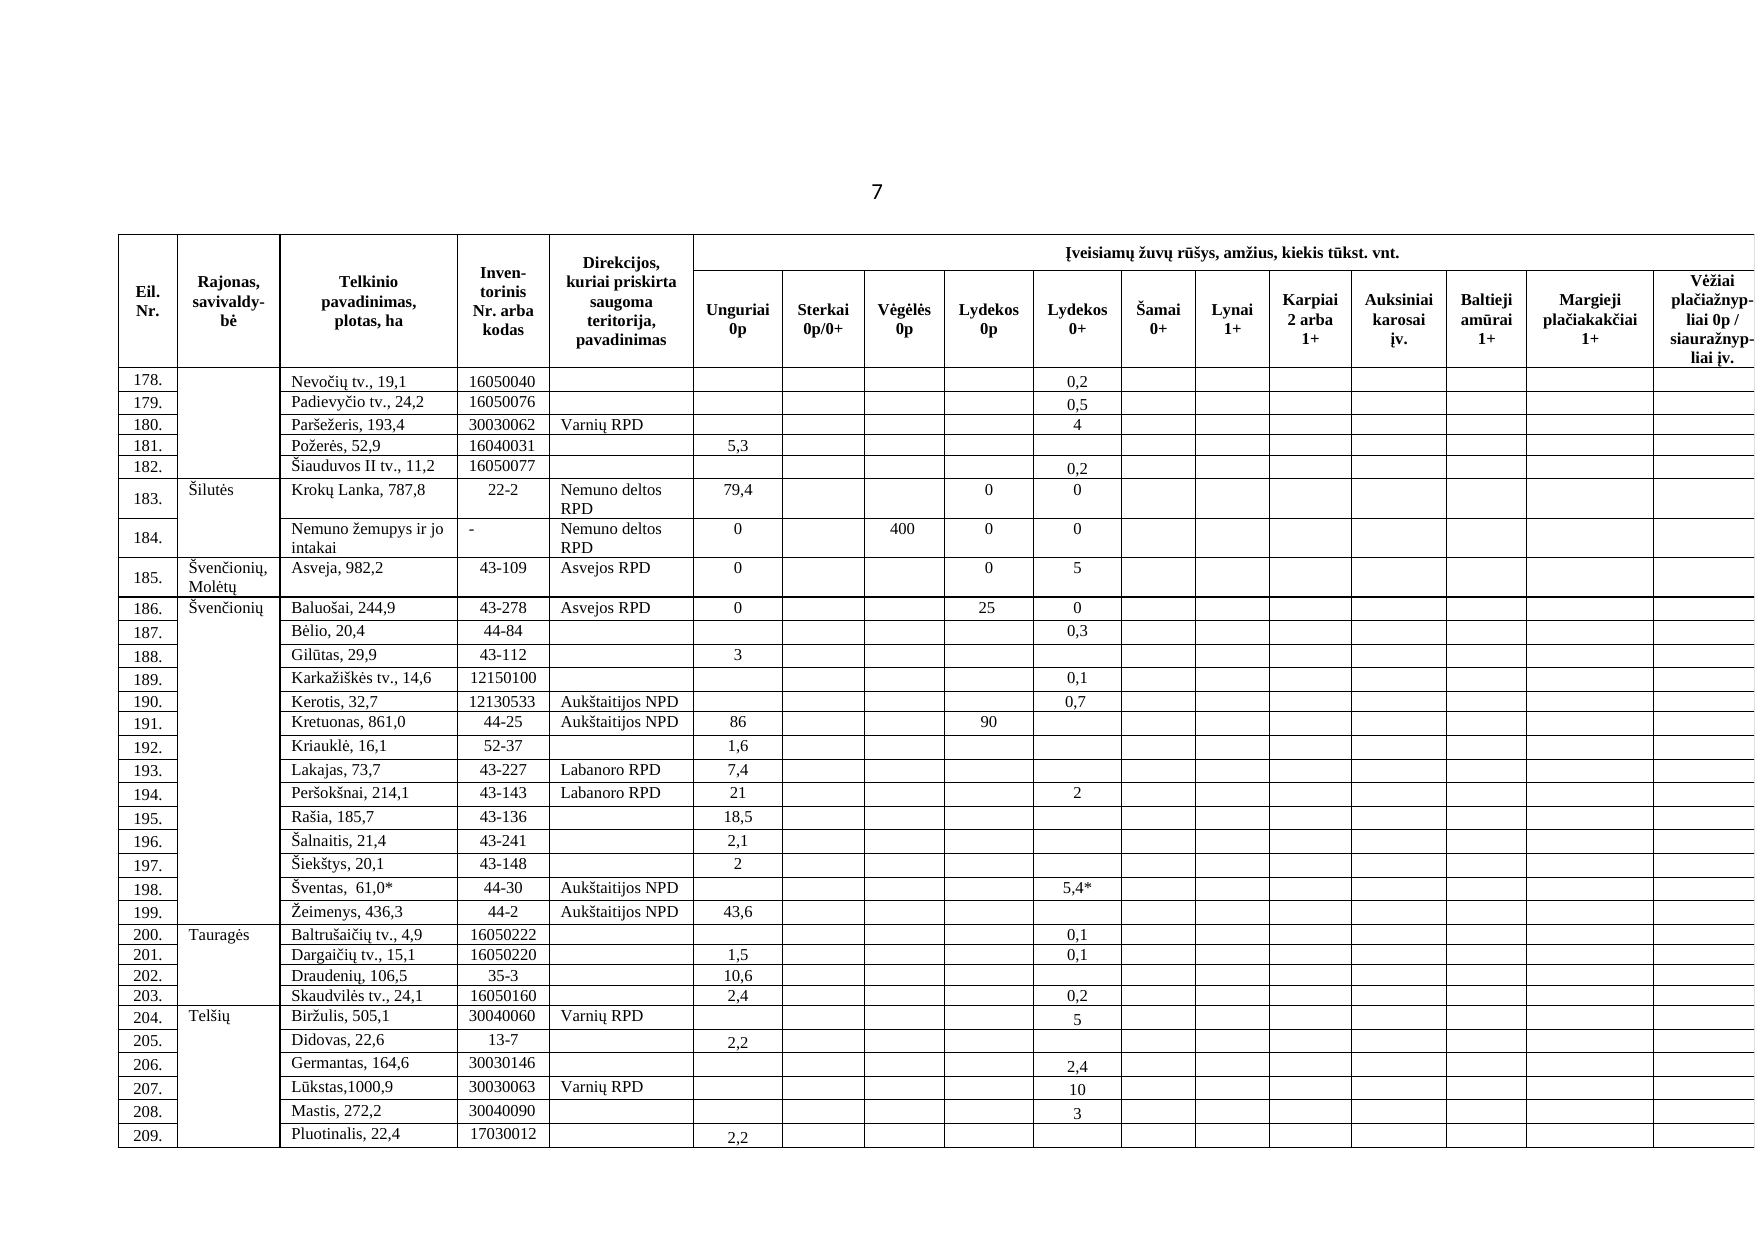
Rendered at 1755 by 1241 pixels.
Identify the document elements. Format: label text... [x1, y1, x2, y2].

table_cell [1352, 1100, 1446, 1123]
table_cell 0 [1270, 1006, 1351, 1028]
table_cell Kriauklė, 16,1 [281, 736, 457, 758]
table_cell [1196, 1030, 1269, 1052]
table_cell 0 [1034, 736, 1121, 758]
table_cell 0 [1270, 645, 1351, 667]
table_cell 0 [1034, 854, 1121, 877]
table_cell 199. [119, 901, 177, 924]
table_cell 44-2 [458, 901, 549, 924]
table_cell 0 [1270, 1100, 1351, 1123]
table_cell 186. [119, 598, 177, 620]
table_cell [783, 807, 864, 829]
table_cell [783, 1124, 864, 1147]
table_cell 0,5 [1034, 392, 1121, 414]
table_cell [1654, 1053, 1754, 1076]
table_cell [1122, 830, 1195, 853]
table_cell [1654, 878, 1754, 900]
table_cell Germantas, 164,6 [281, 1053, 457, 1076]
table_cell 44-84 [458, 621, 549, 644]
table_cell Šventas, 61,0* [281, 878, 457, 900]
table_cell [1654, 712, 1754, 735]
table_cell [1527, 925, 1653, 944]
table_cell - [458, 519, 549, 557]
table_cell 0 [1034, 435, 1121, 454]
table_cell 0 [1270, 986, 1351, 1005]
table_cell 30030063 [458, 1077, 549, 1099]
table_cell [1527, 854, 1653, 877]
table_cell 18,5 [694, 807, 782, 829]
table_cell 0 [1034, 760, 1121, 782]
table_cell 22-2 [458, 479, 549, 518]
table_cell 0 [945, 479, 1033, 518]
table_cell 0 [1196, 598, 1269, 620]
table_cell 0 [1196, 692, 1269, 711]
table_cell [1654, 830, 1754, 853]
table_cell 35-3 [458, 965, 549, 984]
table_cell [1196, 854, 1269, 877]
table_cell 400 [865, 519, 944, 557]
table_cell 0 [1447, 479, 1526, 518]
table_cell 0 [1270, 558, 1351, 596]
table_cell [865, 965, 944, 984]
table_cell 0 [1196, 925, 1269, 944]
table_cell 205. [119, 1030, 177, 1052]
table_cell [1527, 621, 1653, 644]
table_cell Asvejos RPD [550, 558, 693, 596]
table_cell [1527, 1077, 1653, 1099]
table_cell 43-148 [458, 854, 549, 877]
table_cell Asveja, 982,2 [281, 558, 457, 596]
table_cell Nemuno deltos RPD [550, 479, 693, 518]
table_cell [1122, 1030, 1195, 1052]
table_cell 86 [694, 712, 782, 735]
table_cell Šamai 0+ [1122, 271, 1195, 367]
table_cell [1654, 807, 1754, 829]
table_cell 0 [1122, 645, 1195, 667]
table_cell 0 [1447, 645, 1526, 667]
table_cell 0 [1196, 945, 1269, 964]
table_cell [783, 878, 864, 900]
table_cell [550, 435, 693, 454]
table_cell 0,1 [1034, 668, 1121, 691]
table_cell 0 [1122, 368, 1195, 391]
table_cell [1447, 854, 1526, 877]
table_cell 52-37 [458, 736, 549, 758]
table_cell Biržulis, 505,1 [281, 1006, 457, 1028]
table_cell [1447, 965, 1526, 984]
table_cell [550, 965, 693, 984]
table_cell [1122, 878, 1195, 900]
table_cell 0 [1270, 1053, 1351, 1076]
table_cell 0 [1447, 1053, 1526, 1076]
table_cell [1527, 435, 1653, 454]
table_cell 192. [119, 736, 177, 758]
table_header Įveisiamų žuvų rūšys, amžius, kiekis tūkst. vnt. [694, 235, 1754, 270]
table_cell [783, 519, 864, 557]
table_cell 0 [1447, 456, 1526, 478]
table_cell Labanoro RPD [550, 783, 693, 806]
table_cell 0 [694, 415, 782, 434]
table_cell 16050040 [458, 368, 549, 391]
table_cell 3 [1034, 1100, 1121, 1123]
table_cell [1527, 945, 1653, 964]
table_cell [783, 925, 864, 944]
table_cell 30040090 [458, 1100, 549, 1123]
table_cell 0 [1447, 368, 1526, 391]
table_cell 0 [694, 392, 782, 414]
table_cell Baluošai, 244,9 [281, 598, 457, 620]
table_cell [1352, 415, 1446, 434]
table_cell 0 [1122, 945, 1195, 964]
table_cell [1654, 736, 1754, 758]
table_cell 196. [119, 830, 177, 853]
table_cell [1654, 783, 1754, 806]
table_cell 0 [1196, 986, 1269, 1005]
table_cell 0 [1196, 878, 1269, 900]
table_cell 0,3 [1034, 621, 1121, 644]
table_cell [550, 854, 693, 877]
table_cell [865, 736, 944, 758]
table_cell 0 [1270, 692, 1351, 711]
table_cell 0 [1270, 807, 1351, 829]
table_cell 0,2 [1034, 986, 1121, 1005]
table_cell 43-241 [458, 830, 549, 853]
table_cell [783, 415, 864, 434]
table_cell [1196, 830, 1269, 853]
table_cell 2 [694, 854, 782, 877]
table_cell 12150100 [458, 668, 549, 691]
table_cell 0 [945, 965, 1033, 984]
table_cell [783, 712, 864, 735]
table_cell 0 [1447, 692, 1526, 711]
table_cell 0,2 [1034, 368, 1121, 391]
table_cell 0 [694, 1053, 782, 1076]
table_cell [1527, 760, 1653, 782]
table_cell [1352, 1006, 1446, 1028]
table_cell 16050076 [458, 392, 549, 414]
table_cell Draudenių, 106,5 [281, 965, 457, 984]
table_cell [1270, 736, 1351, 758]
table_cell 4 [1034, 415, 1121, 434]
table_cell [1527, 830, 1653, 853]
table_cell [1447, 1030, 1526, 1052]
table_header Direkcijos, kuriai priskirta saugoma teritorija, pavadinimas [550, 235, 693, 367]
table_cell [1527, 783, 1653, 806]
table_cell 0 [1196, 668, 1269, 691]
table_cell 0 [1034, 1030, 1121, 1052]
table_cell Lydekos 0p [945, 271, 1033, 367]
table_cell [783, 945, 864, 964]
table_cell 197. [119, 854, 177, 877]
table_cell 0 [1034, 965, 1121, 984]
table_header Eil. Nr. [119, 235, 177, 367]
table_cell [865, 1053, 944, 1076]
table_cell [783, 901, 864, 924]
table_cell [1447, 1124, 1526, 1147]
table_cell [1352, 598, 1446, 620]
table_cell [1352, 621, 1446, 644]
table_cell 16040031 [458, 435, 549, 454]
table_cell [1654, 558, 1754, 596]
table_cell 0 [945, 1124, 1033, 1147]
table_cell 0 [1034, 712, 1121, 735]
table_cell 0 [1122, 479, 1195, 518]
table_cell 198. [119, 878, 177, 900]
table_cell [783, 965, 864, 984]
table_cell 0 [945, 415, 1033, 434]
table_cell [1527, 901, 1653, 924]
table_cell 0 [945, 925, 1033, 944]
table_cell Varnių RPD [550, 1006, 693, 1028]
table_cell 0 [1196, 807, 1269, 829]
table_cell [1352, 945, 1446, 964]
table_cell Lakajas, 73,7 [281, 760, 457, 782]
table_cell 0 [945, 519, 1033, 557]
table_cell 178. [119, 368, 177, 391]
table_cell 0 [694, 368, 782, 391]
table_cell 0 [1270, 925, 1351, 944]
table_cell 16050077 [458, 456, 549, 478]
table_cell 0 [1196, 519, 1269, 557]
table_cell [1527, 598, 1653, 620]
table_cell [1122, 621, 1195, 644]
table_cell 0 [1034, 479, 1121, 518]
table_cell 1,6 [694, 736, 782, 758]
table_cell [865, 479, 944, 518]
table_cell 0 [694, 456, 782, 478]
table_cell Auksiniai karosai įv. [1352, 271, 1446, 367]
table_cell 0 [1270, 712, 1351, 735]
table_cell [865, 986, 944, 1005]
table_cell [1654, 456, 1754, 478]
table_cell Baltrušaičių tv., 4,9 [281, 925, 457, 944]
table_cell 0 [1122, 901, 1195, 924]
table_cell [1270, 965, 1351, 984]
table_cell [1527, 1124, 1653, 1147]
table_cell 90 [945, 712, 1033, 735]
table_cell [550, 621, 693, 644]
table_cell 79,4 [694, 479, 782, 518]
table_cell Aukštaitijos NPD [550, 878, 693, 900]
table_cell Vėgėlės 0p [865, 271, 944, 367]
table_cell [1122, 435, 1195, 454]
table_cell [550, 368, 693, 391]
table_cell [865, 558, 944, 596]
table_cell [1196, 435, 1269, 454]
table_cell 0 [1447, 807, 1526, 829]
table_cell 0 [1447, 986, 1526, 1005]
table_cell Padievyčio tv., 24,2 [281, 392, 457, 414]
table_cell 0 [1196, 645, 1269, 667]
table_cell 0 [945, 1077, 1033, 1099]
table_cell Telšių [178, 1006, 279, 1147]
table_cell [783, 392, 864, 414]
table_cell 0 [1122, 598, 1195, 620]
table_cell [865, 945, 944, 964]
table_cell [550, 925, 693, 944]
table_cell [1352, 558, 1446, 596]
table_cell 43-109 [458, 558, 549, 596]
table_cell [865, 854, 944, 877]
table_cell 7,4 [694, 760, 782, 782]
table_cell [1447, 435, 1526, 454]
table_cell [1654, 901, 1754, 924]
table_cell [945, 621, 1033, 644]
table_cell 0 [1270, 479, 1351, 518]
table_cell 0 [945, 645, 1033, 667]
table_cell [1270, 435, 1351, 454]
table_cell 0 [1122, 415, 1195, 434]
table_cell [550, 830, 693, 853]
table_cell Šilutės [178, 479, 279, 557]
table_cell 207. [119, 1077, 177, 1099]
table_cell 184. [119, 519, 177, 557]
table_cell Margieji plačiakakčiai 1+ [1527, 271, 1653, 367]
table_cell Gilūtas, 29,9 [281, 645, 457, 667]
table_cell [783, 1077, 864, 1099]
table_cell 201. [119, 945, 177, 964]
table_cell 0 [694, 668, 782, 691]
table_cell Nemuno deltos RPD [550, 519, 693, 557]
table_cell 187. [119, 621, 177, 644]
table_cell 5 [1034, 558, 1121, 596]
table_cell Aukštaitijos NPD [550, 901, 693, 924]
table_cell [550, 1100, 693, 1123]
table_cell 0 [945, 392, 1033, 414]
table_cell [1527, 1053, 1653, 1076]
table_cell 0 [1270, 415, 1351, 434]
table_cell 0 [694, 878, 782, 900]
table_cell [865, 368, 944, 391]
table_cell [1654, 760, 1754, 782]
table_cell 30040060 [458, 1006, 549, 1028]
table_cell Unguriai 0p [694, 271, 782, 367]
table_cell [865, 760, 944, 782]
table_cell [1527, 368, 1653, 391]
table_cell [1352, 519, 1446, 557]
table_cell 193. [119, 760, 177, 782]
table_cell [1270, 783, 1351, 806]
table_cell 0 [1034, 1124, 1121, 1147]
table_cell 25 [945, 598, 1033, 620]
table_cell Šiauduvos II tv., 11,2 [281, 456, 457, 478]
table_cell 0,1 [1034, 925, 1121, 944]
table_cell 2,4 [694, 986, 782, 1005]
table_cell [1270, 1124, 1351, 1147]
table_cell 0 [694, 558, 782, 596]
table_cell [178, 368, 279, 478]
table_cell 0 [1196, 415, 1269, 434]
table_cell [783, 456, 864, 478]
table_cell [1654, 598, 1754, 620]
table_cell [550, 1124, 693, 1147]
table_cell [865, 712, 944, 735]
table_cell 0 [1447, 668, 1526, 691]
table_cell [1654, 479, 1754, 518]
table_cell 0 [1122, 558, 1195, 596]
table_cell [1122, 1124, 1195, 1147]
table_cell Švenčionių [178, 598, 279, 924]
table_cell [1352, 368, 1446, 391]
table_cell 0 [1270, 668, 1351, 691]
table_cell 0 [945, 807, 1033, 829]
table_cell 0 [694, 598, 782, 620]
table_cell [1352, 668, 1446, 691]
table_cell 202. [119, 965, 177, 984]
table_cell 10 [1034, 1077, 1121, 1099]
table_cell 0 [1270, 1077, 1351, 1099]
table_cell [1352, 1077, 1446, 1099]
table_cell [1654, 945, 1754, 964]
table_cell [1654, 519, 1754, 557]
table_cell 0 [945, 901, 1033, 924]
table_cell 195. [119, 807, 177, 829]
table_cell 0 [1122, 692, 1195, 711]
table_cell [865, 456, 944, 478]
table_cell [783, 479, 864, 518]
table_cell [783, 986, 864, 1005]
table_cell [1122, 854, 1195, 877]
table_cell 0 [1034, 598, 1121, 620]
table_cell 0 [1122, 1100, 1195, 1123]
table_cell 0 [1447, 1006, 1526, 1028]
table_cell [783, 783, 864, 806]
table_cell 2,1 [694, 830, 782, 853]
table_cell [783, 1030, 864, 1052]
table_cell Baltieji amūrai 1+ [1447, 271, 1526, 367]
table_cell Aukštaitijos NPD [550, 692, 693, 711]
table_cell Kretuonas, 861,0 [281, 712, 457, 735]
table_cell [1654, 368, 1754, 391]
table_cell [865, 1124, 944, 1147]
table_cell [1196, 1124, 1269, 1147]
table_cell [865, 692, 944, 711]
table_cell [1196, 736, 1269, 758]
table_cell [1527, 736, 1653, 758]
table_cell [550, 945, 693, 964]
table_cell Žeimenys, 436,3 [281, 901, 457, 924]
table_cell [1270, 760, 1351, 782]
table_cell [1352, 1053, 1446, 1076]
table_cell [1352, 807, 1446, 829]
table_cell 0 [1122, 807, 1195, 829]
table_cell [783, 435, 864, 454]
table_cell [1527, 692, 1653, 711]
table_cell Labanoro RPD [550, 760, 693, 782]
table_cell Asvejos RPD [550, 598, 693, 620]
table_cell 2 [1034, 783, 1121, 806]
table_cell [865, 901, 944, 924]
table_cell [783, 692, 864, 711]
table_cell [1527, 479, 1653, 518]
table_cell [1527, 415, 1653, 434]
table_cell 0 [945, 1053, 1033, 1076]
table_cell 0 [1196, 1077, 1269, 1099]
table_cell [1352, 692, 1446, 711]
table_cell [1352, 760, 1446, 782]
table_cell [1527, 1100, 1653, 1123]
table_cell [865, 878, 944, 900]
table_cell [1270, 621, 1351, 644]
table_cell [1122, 965, 1195, 984]
table_cell [1654, 986, 1754, 1005]
table_cell 0,2 [1034, 456, 1121, 478]
table_cell [1654, 925, 1754, 944]
table_cell [1196, 783, 1269, 806]
table_cell [1122, 783, 1195, 806]
table_cell 0 [1270, 878, 1351, 900]
table_cell 0 [694, 925, 782, 944]
table_cell Šalnaitis, 21,4 [281, 830, 457, 853]
table_cell [1352, 736, 1446, 758]
table_cell 0 [1122, 668, 1195, 691]
table_cell [1527, 1006, 1653, 1028]
table_cell 0 [1196, 479, 1269, 518]
table_cell [1196, 965, 1269, 984]
table_cell 0 [1034, 645, 1121, 667]
table_cell 0 [1122, 519, 1195, 557]
table_cell [865, 1006, 944, 1028]
table_cell [1122, 760, 1195, 782]
table_cell [1654, 621, 1754, 644]
table_cell 208. [119, 1100, 177, 1123]
table_cell [865, 830, 944, 853]
table_cell [865, 598, 944, 620]
table_cell 0 [1270, 598, 1351, 620]
table_cell Peršokšnai, 214,1 [281, 783, 457, 806]
table_cell [1654, 435, 1754, 454]
table_cell 0 [945, 435, 1033, 454]
table_cell 0 [1447, 415, 1526, 434]
table_cell 0 [945, 986, 1033, 1005]
table_cell [550, 986, 693, 1005]
table_cell [865, 1077, 944, 1099]
table_cell 0 [1122, 925, 1195, 944]
table_cell 0 [1122, 456, 1195, 478]
table_cell Mastis, 272,2 [281, 1100, 457, 1123]
table_cell 200. [119, 925, 177, 944]
table_cell 0 [1447, 945, 1526, 964]
table_cell 0,1 [1034, 945, 1121, 964]
table_cell 206. [119, 1053, 177, 1076]
table_cell 0 [945, 668, 1033, 691]
table_cell 189. [119, 668, 177, 691]
table_cell 188. [119, 645, 177, 667]
table_cell 0 [1447, 392, 1526, 414]
table_cell 203. [119, 986, 177, 1005]
table_cell 0 [1034, 519, 1121, 557]
table_cell [1654, 1100, 1754, 1123]
table_cell [1527, 712, 1653, 735]
table_cell [1654, 645, 1754, 667]
table_cell 43,6 [694, 901, 782, 924]
table_cell 0 [1196, 901, 1269, 924]
table_cell [550, 807, 693, 829]
table_cell 190. [119, 692, 177, 711]
table_cell [1352, 901, 1446, 924]
table_cell [550, 456, 693, 478]
table_cell Dargaičių tv., 15,1 [281, 945, 457, 964]
table_cell [865, 621, 944, 644]
table_cell 185. [119, 558, 177, 596]
table_cell 0 [1447, 598, 1526, 620]
table_cell [1352, 392, 1446, 414]
table_cell Nevočių tv., 19,1 [281, 368, 457, 391]
table_cell Nemuno žemupys ir jo intakai [281, 519, 457, 557]
table_cell 2,2 [694, 1124, 782, 1147]
table_cell 43-112 [458, 645, 549, 667]
table_cell 0 [945, 736, 1033, 758]
table_cell [1654, 1006, 1754, 1028]
table_cell 182. [119, 456, 177, 478]
table_cell 0 [694, 519, 782, 557]
table_cell 0 [1122, 1053, 1195, 1076]
table_cell [1654, 1030, 1754, 1052]
table_cell [1270, 830, 1351, 853]
table_cell 179. [119, 392, 177, 414]
table_cell [1352, 456, 1446, 478]
table_cell [865, 807, 944, 829]
table_cell 0 [945, 945, 1033, 964]
table_cell [865, 668, 944, 691]
table_cell 1,5 [694, 945, 782, 964]
table_cell Švenčionių, Molėtų [178, 558, 279, 596]
table_cell 0 [945, 830, 1033, 853]
table_cell 194. [119, 783, 177, 806]
table_cell 0 [1270, 368, 1351, 391]
table_cell 183. [119, 479, 177, 518]
table_cell 0 [945, 558, 1033, 596]
table_cell [1527, 986, 1653, 1005]
table_cell 0 [945, 854, 1033, 877]
table_cell [694, 621, 782, 644]
table_header Telkinio pavadinimas, plotas, ha [281, 235, 457, 367]
table_cell [1352, 783, 1446, 806]
table_cell 17030012 [458, 1124, 549, 1147]
table_cell 204. [119, 1006, 177, 1028]
table_cell [1447, 736, 1526, 758]
table_cell 0 [1447, 558, 1526, 596]
table_cell [865, 1100, 944, 1123]
table_cell 44-25 [458, 712, 549, 735]
table_cell 0 [1122, 1077, 1195, 1099]
table_cell 0 [1034, 901, 1121, 924]
table_cell 0 [1196, 368, 1269, 391]
table_cell [1527, 558, 1653, 596]
table_cell 0 [694, 1006, 782, 1028]
table_cell [1352, 1124, 1446, 1147]
table_cell Lydekos 0+ [1034, 271, 1121, 367]
table_cell 16050160 [458, 986, 549, 1005]
table_cell 209. [119, 1124, 177, 1147]
table_cell 30030062 [458, 415, 549, 434]
table_cell 16050222 [458, 925, 549, 944]
table_cell [783, 558, 864, 596]
table_cell Lynai 1+ [1196, 271, 1269, 367]
table_cell [783, 668, 864, 691]
table_cell 16050220 [458, 945, 549, 964]
table_cell [783, 736, 864, 758]
table_cell Krokų Lanka, 787,8 [281, 479, 457, 518]
table_cell [1527, 1030, 1653, 1052]
table_cell 10,6 [694, 965, 782, 984]
table_cell 180. [119, 415, 177, 434]
table_cell Kerotis, 32,7 [281, 692, 457, 711]
table_cell [783, 621, 864, 644]
table_cell [1527, 807, 1653, 829]
table_cell [550, 392, 693, 414]
table_cell 0 [945, 1100, 1033, 1123]
table_cell 0 [1122, 986, 1195, 1005]
table_cell [1654, 668, 1754, 691]
table_cell [865, 392, 944, 414]
table_cell [1352, 854, 1446, 877]
table_cell [550, 736, 693, 758]
table_cell Varnių RPD [550, 415, 693, 434]
table_cell [1527, 456, 1653, 478]
table_cell 13-7 [458, 1030, 549, 1052]
table_cell [1196, 621, 1269, 644]
table_cell [1352, 1030, 1446, 1052]
table_cell [1527, 965, 1653, 984]
table_cell 0 [1270, 519, 1351, 557]
table_cell [1352, 986, 1446, 1005]
table_cell [550, 668, 693, 691]
table_cell 0 [945, 878, 1033, 900]
table_cell [1352, 435, 1446, 454]
table_cell Didovas, 22,6 [281, 1030, 457, 1052]
table_cell 0 [1122, 1006, 1195, 1028]
table_cell Aukštaitijos NPD [550, 712, 693, 735]
table_cell [1527, 645, 1653, 667]
table_cell [1352, 878, 1446, 900]
table_cell 3 [694, 645, 782, 667]
table_cell 0 [1196, 1053, 1269, 1076]
table_cell [550, 1053, 693, 1076]
table_cell 0 [1270, 456, 1351, 478]
table_cell 0 [1447, 901, 1526, 924]
table_cell 0 [1270, 901, 1351, 924]
table_cell 0 [1196, 392, 1269, 414]
table_cell [865, 925, 944, 944]
table_cell [865, 1030, 944, 1052]
table_cell [1447, 621, 1526, 644]
table_cell 0 [1122, 712, 1195, 735]
table_cell [1447, 783, 1526, 806]
table_cell [783, 368, 864, 391]
table_cell 30030146 [458, 1053, 549, 1076]
table_cell [783, 645, 864, 667]
table_cell [783, 1053, 864, 1076]
table_cell 5,4* [1034, 878, 1121, 900]
table_cell 5,3 [694, 435, 782, 454]
table_cell [1270, 854, 1351, 877]
table_cell [1654, 965, 1754, 984]
table_cell 0 [694, 692, 782, 711]
table_cell Šiekštys, 20,1 [281, 854, 457, 877]
table_cell [1352, 479, 1446, 518]
table_cell Lūkstas,1000,9 [281, 1077, 457, 1099]
table_cell Požerės, 52,9 [281, 435, 457, 454]
table_cell [1654, 392, 1754, 414]
table_cell [1654, 1077, 1754, 1099]
table_cell 2,2 [694, 1030, 782, 1052]
table_cell [1654, 1124, 1754, 1147]
table_cell 0 [1447, 712, 1526, 735]
table_cell Rašia, 185,7 [281, 807, 457, 829]
table_cell [865, 645, 944, 667]
table_cell [1270, 1030, 1351, 1052]
table_cell Bėlio, 20,4 [281, 621, 457, 644]
table_cell 43-143 [458, 783, 549, 806]
table_cell [865, 415, 944, 434]
table_cell 0 [945, 368, 1033, 391]
table_cell 0 [945, 1030, 1033, 1052]
table_cell Sterkai 0p/0+ [783, 271, 864, 367]
table_cell [1352, 645, 1446, 667]
table_cell [865, 783, 944, 806]
table_cell 0 [694, 1100, 782, 1123]
table_cell 0 [1196, 712, 1269, 735]
table_cell 191. [119, 712, 177, 735]
table_cell [783, 1100, 864, 1123]
table_cell 43-136 [458, 807, 549, 829]
table_cell 12130533 [458, 692, 549, 711]
table_cell 0 [945, 456, 1033, 478]
table_cell 0 [1270, 945, 1351, 964]
table_cell Tauragės [178, 925, 279, 1005]
table_cell [783, 760, 864, 782]
table_cell [783, 830, 864, 853]
table_cell [1527, 668, 1653, 691]
table_cell Varnių RPD [550, 1077, 693, 1099]
table_cell [783, 598, 864, 620]
table_cell [783, 854, 864, 877]
table_cell 0 [1196, 456, 1269, 478]
table_cell 181. [119, 435, 177, 454]
table_cell [1527, 392, 1653, 414]
table_cell [1527, 519, 1653, 557]
table_cell 0 [1122, 392, 1195, 414]
table_cell Skaudvilės tv., 24,1 [281, 986, 457, 1005]
table_cell 2,4 [1034, 1053, 1121, 1076]
table_cell [550, 645, 693, 667]
table_cell [1352, 965, 1446, 984]
table_cell 0 [1447, 878, 1526, 900]
table_cell [865, 435, 944, 454]
table_cell Pluotinalis, 22,4 [281, 1124, 457, 1147]
table_cell Karkažiškės tv., 14,6 [281, 668, 457, 691]
table_cell [1122, 736, 1195, 758]
table_cell 0 [945, 760, 1033, 782]
table_cell 21 [694, 783, 782, 806]
table_cell 0 [1447, 519, 1526, 557]
table_cell 0 [694, 1077, 782, 1099]
table_cell [783, 1006, 864, 1028]
table_cell 0 [945, 1006, 1033, 1028]
table_cell 0 [1447, 925, 1526, 944]
table_header Rajonas, savivaldy-bė [178, 235, 279, 367]
table_cell [1352, 925, 1446, 944]
table_cell Vėžiai plačiažnyp-liai 0p / siauražnyp-liai įv. [1654, 271, 1754, 367]
table_cell [1654, 415, 1754, 434]
table_cell [1654, 854, 1754, 877]
table_cell 0,7 [1034, 692, 1121, 711]
table_header Inven-torinis Nr. arba kodas [458, 235, 549, 367]
table_cell 0 [1527, 878, 1653, 900]
table_cell [1447, 760, 1526, 782]
table_cell [1034, 807, 1121, 829]
table_cell 0 [1447, 1077, 1526, 1099]
table_cell Paršežeris, 193,4 [281, 415, 457, 434]
table_cell 44-30 [458, 878, 549, 900]
table_cell [1352, 830, 1446, 853]
table_cell [550, 1030, 693, 1052]
table_cell 0 [1447, 1100, 1526, 1123]
table_cell 0 [1034, 830, 1121, 853]
table_cell 0 [945, 783, 1033, 806]
table_cell Karpiai 2 arba 1+ [1270, 271, 1351, 367]
table_cell 43-227 [458, 760, 549, 782]
table_cell 43-278 [458, 598, 549, 620]
table_cell 0 [945, 692, 1033, 711]
table_cell [1352, 712, 1446, 735]
table_cell 0 [1270, 392, 1351, 414]
table_cell [1447, 830, 1526, 853]
table_cell 0 [1196, 558, 1269, 596]
table_cell [1654, 692, 1754, 711]
table_cell 0 [1196, 1006, 1269, 1028]
table_cell [1196, 760, 1269, 782]
table_cell 5 [1034, 1006, 1121, 1028]
table_cell 0 [1196, 1100, 1269, 1123]
